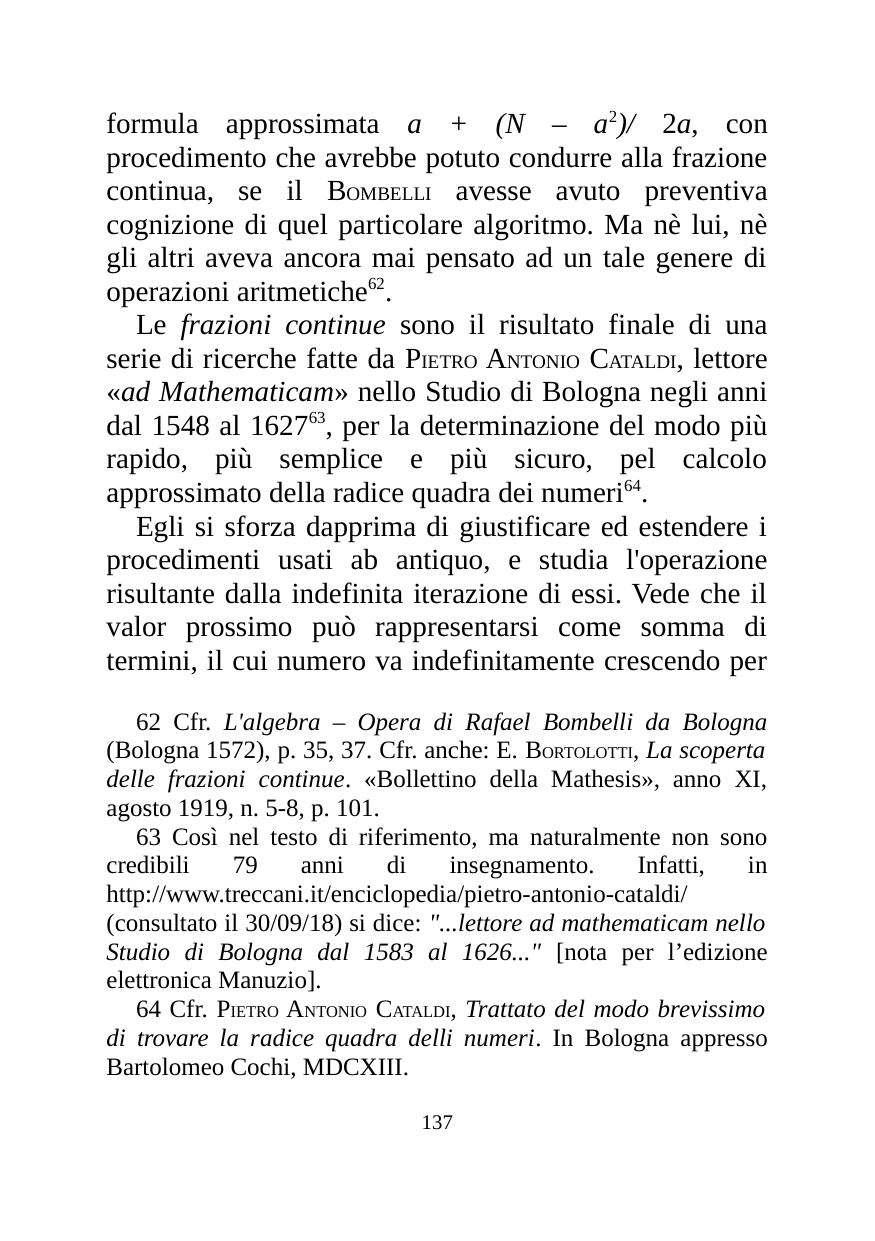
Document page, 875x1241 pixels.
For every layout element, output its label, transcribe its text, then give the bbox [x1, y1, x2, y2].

text formula approssimata a + (N – a2)/ 2a, con procedimento che avrebbe potuto condurre alla frazione continua, se il Bombelli avesse avuto preventiva cognizione di quel particolare algoritmo. Ma nè lui, nè gli altri aveva ancora mai pensato ad un tale genere di operazioni aritmetiche. [106, 106, 768, 307]
text Cfr. Pietro Antonio Cataldi, Trattato del modo brevissimo di trovare la radice quadra delli numeri. In Bologna appresso Bartolomeo Cochi, MDCXIII. [106, 994, 768, 1080]
text Così nel testo di riferimento, ma naturalmente non sono credibili 79 anni di insegnamento. Infatti, in http://www.treccani.it/enciclopedia/pietro-antonio-cataldi/ (consultato il 30/09/18) si dice: "...lettore ad mathematicam nello Studio di Bologna dal 1583 al 1626..." [nota per l’edizione elettronica Manuzio]. [106, 822, 768, 994]
text Le frazioni continue sono il risultato finale di una serie di ricerche fatte da Pietro Antonio Cataldi, lettore «ad Mathematicam» nello Studio di Bologna negli anni dal 1548 al 1627, per la determinazione del modo più rapido, più semplice e più sicuro, pel calcolo approssimato della radice quadra dei numeri. [106, 307, 768, 509]
text Egli si sforza dapprima di giustificare ed estendere i procedimenti usati ab antiquo, e studia l'operazione risultante dalla indefinita iterazione di essi. Vede che il valor prossimo può rappresentarsi come somma di termini, il cui numero va indefinitamente crescendo per [106, 509, 768, 676]
text Cfr. L'algebra – Opera di Rafael Bombelli da Bologna (Bologna 1572), p. 35, 37. Cfr. anche: E. Bortolotti, La scoperta delle frazioni continue. «Bollettino della Mathesis», anno XI, agosto 1919, n. 5-8, p. 101. [106, 707, 768, 822]
